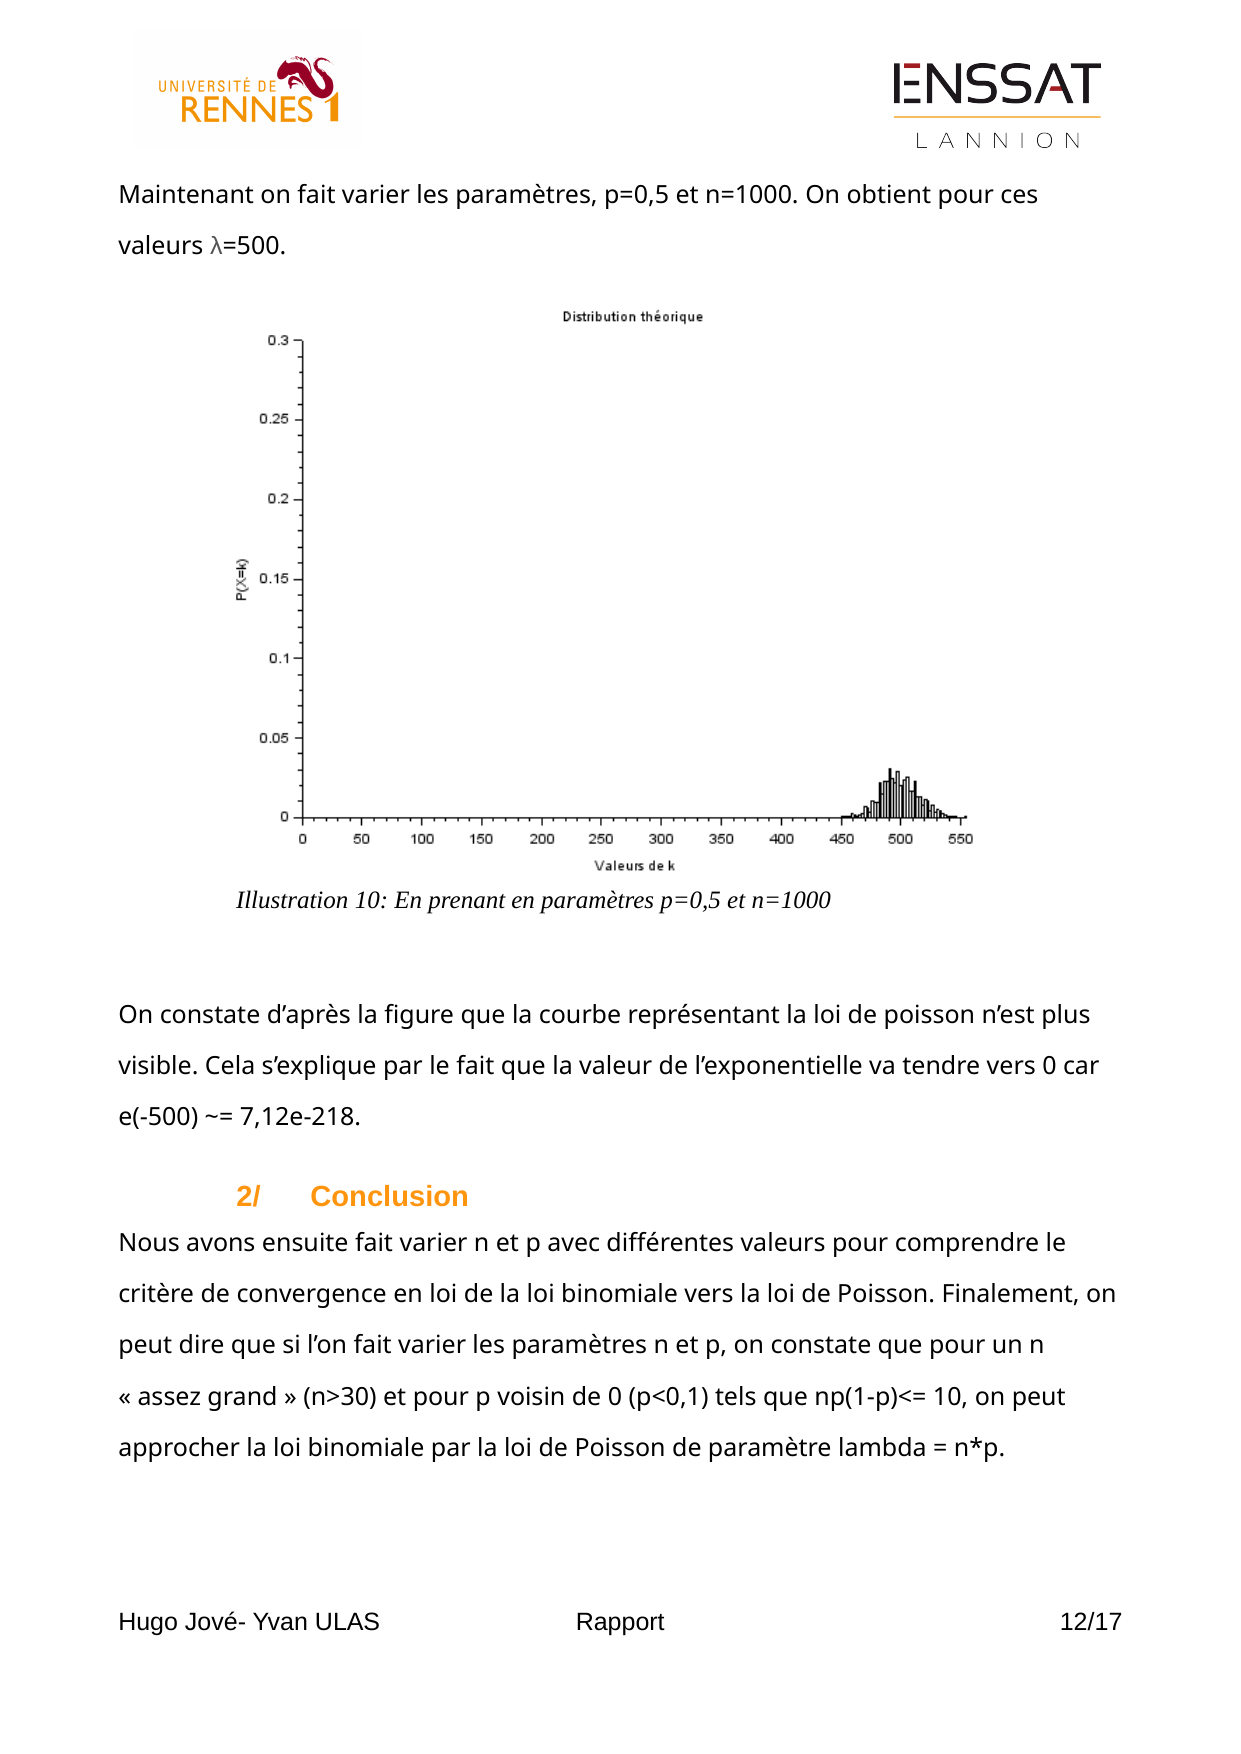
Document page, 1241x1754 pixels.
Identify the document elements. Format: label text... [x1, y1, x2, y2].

text Nous avons ensuite fait varier n et p avec différentes valeurs pour comprendre le critère de convergence en loi de la loi binomiale vers la loi de Poisson. Finalement, on peut dire que si l’on fait varier les paramètres n et p, on constate que pour un n « assez grand » (n>30) et pour p voisin de 0 (p<0,1) tels que np(1-p)<= 10, on peut approcher la loi binomiale par la loi de Poisson de paramètre lambda = n*p. [118, 1225, 1122, 1463]
picture [133, 29, 363, 148]
text Illustration 10: En prenant en paramètres p=0,5 et n=1000 [236, 886, 1004, 914]
picture [894, 63, 1101, 148]
text On constate d’après la figure que la courbe représentant la loi de poisson n’est plus visible. Cela s’explique par le fait que la valeur de l’exponentielle va tendre vers 0 car e(-500) ~= 7,12e-218. [118, 997, 1122, 1133]
text Maintenant on fait varier les paramètres, p=0,5 et n=1000. On obtient pour ces valeurs λ=500. [118, 176, 1122, 261]
subtitle Conclusion [236, 1179, 1122, 1213]
picture [235, 293, 1005, 886]
